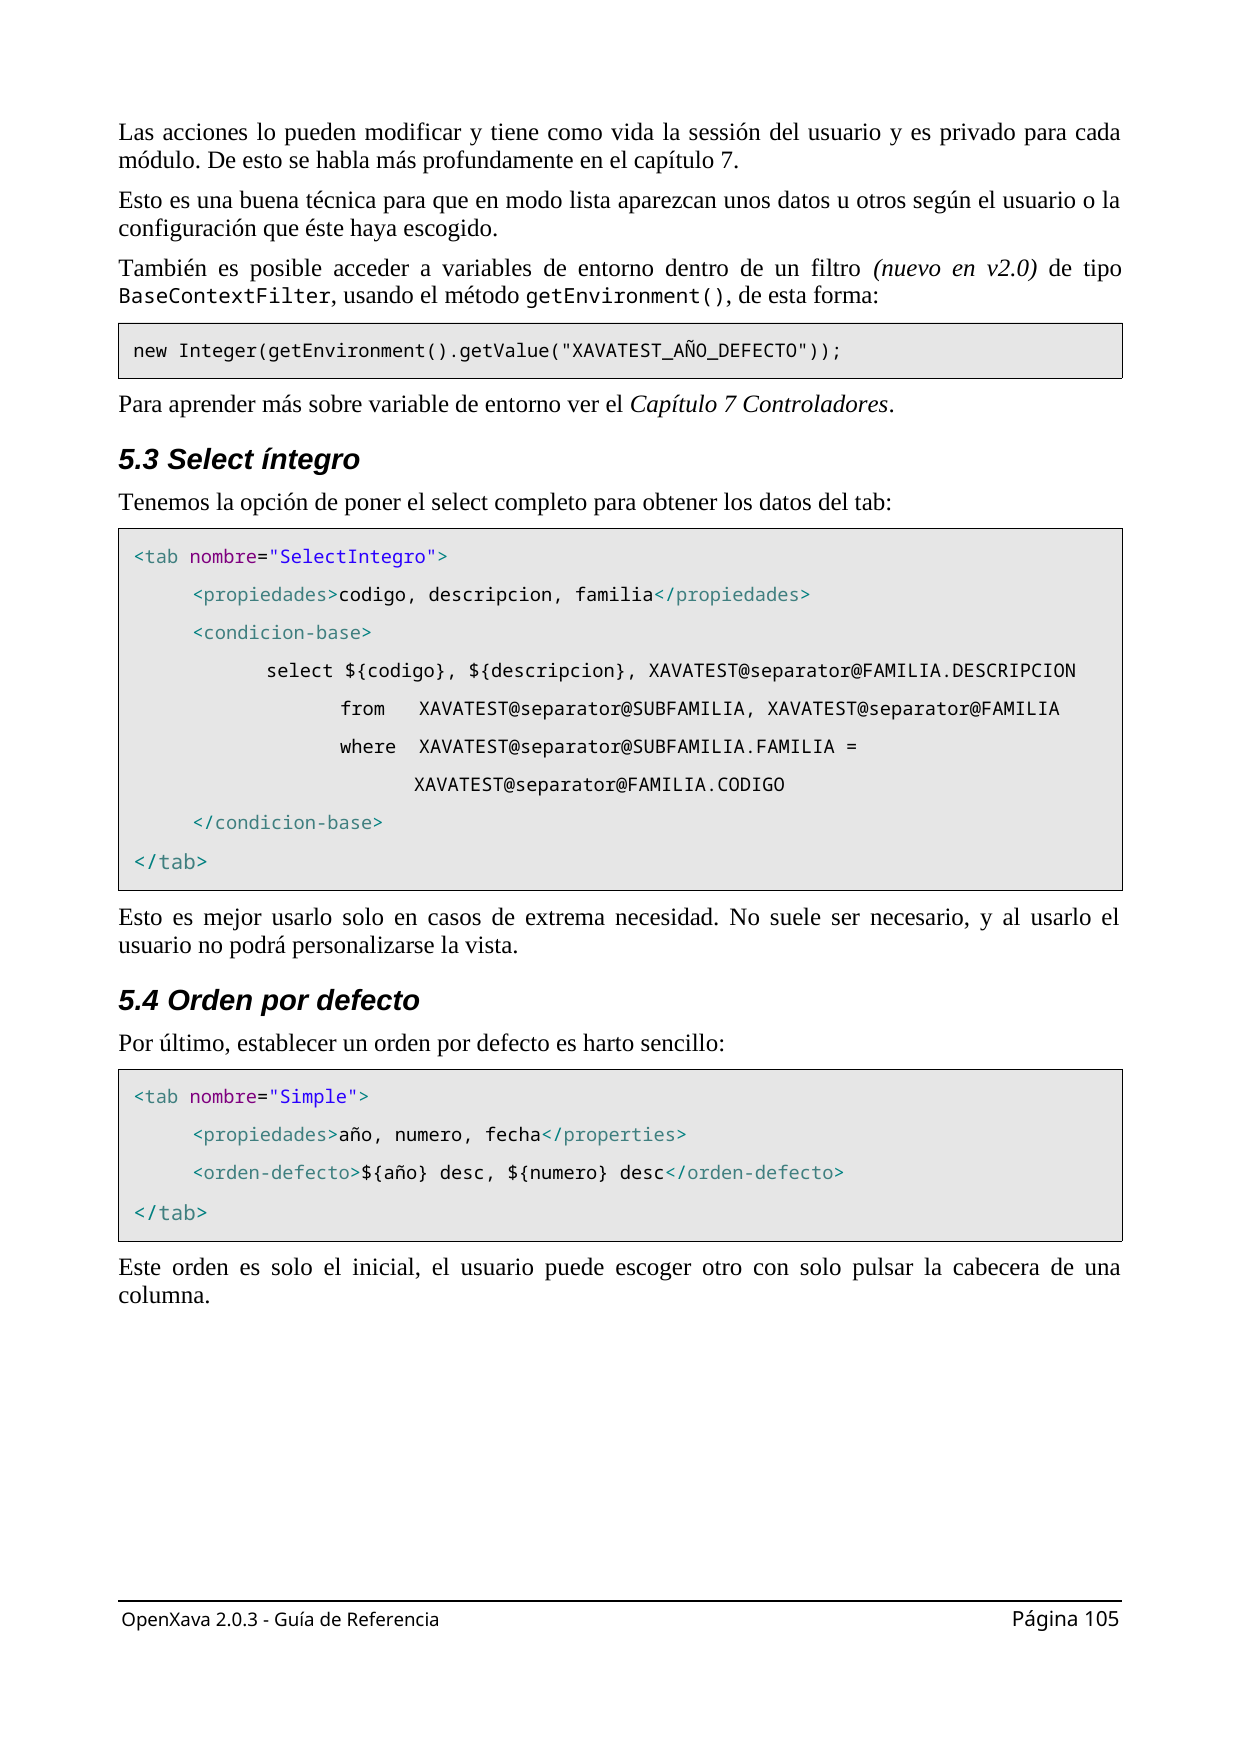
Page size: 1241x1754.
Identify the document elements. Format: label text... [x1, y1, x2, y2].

text <propiedades>año, numero, fecha</properties> [119, 1107, 1122, 1145]
text Esto es mejor usarlo solo en casos de extrema necesidad. No suele ser necesario, y al usarlo el usuario no podrá personalizarse la vista. [118, 903, 1122, 958]
text Este orden es solo el inicial, el usuario puede escoger otro con solo pulsar la cabecera de una columna. [118, 1253, 1122, 1309]
text <orden-defecto>${año} desc, ${numero} desc</orden-defecto> [119, 1145, 1122, 1183]
text where XAVATEST@separator@SUBFAMILIA.FAMILIA = [119, 718, 1122, 756]
text <condicion-base> [119, 604, 1122, 642]
text Por último, establecer un orden por defecto es harto sencillo: [118, 1029, 1122, 1056]
text select ${codigo}, ${descripcion}, XAVATEST@separator@FAMILIA.DESCRIPCION [119, 642, 1122, 680]
text </tab> [119, 832, 1122, 890]
text from XAVATEST@separator@SUBFAMILIA, XAVATEST@separator@FAMILIA [119, 680, 1122, 718]
text Tenemos la opción de poner el select completo para obtener los datos del tab: [118, 488, 1122, 516]
text Para aprender más sobre variable de entorno ver el Capítulo 7 Controladores. [118, 390, 1122, 418]
text XAVATEST@separator@FAMILIA.CODIGO [119, 756, 1122, 794]
text new Integer(getEnvironment().getValue("XAVATEST_AÑO_DEFECTO")); [119, 324, 1122, 378]
text Las acciones lo pueden modificar y tiene como vida la sessión del usuario y es privado para cada módulo. De esto se habla más profundamente en el capítulo 7. [118, 118, 1122, 173]
text Esto es una buena técnica para que en modo lista aparezcan unos datos u otros según el usuario o la configuración que éste haya escogido. [118, 186, 1122, 241]
subtitle Orden por defecto [118, 983, 1122, 1016]
text También es posible acceder a variables de entorno dentro de un filtro (nuevo en v2.0) de tipo BaseContextFilter, usando el método getEnvironment(), de esta forma: [118, 254, 1122, 310]
text <tab nombre="SelectIntegro"> [119, 529, 1122, 566]
text <tab nombre="Simple"> [119, 1070, 1122, 1107]
text <propiedades>codigo, descripcion, familia</propiedades> [119, 566, 1122, 604]
subtitle Select íntegro [118, 443, 1122, 476]
text </condicion-base> [119, 794, 1122, 832]
text </tab> [119, 1183, 1122, 1241]
